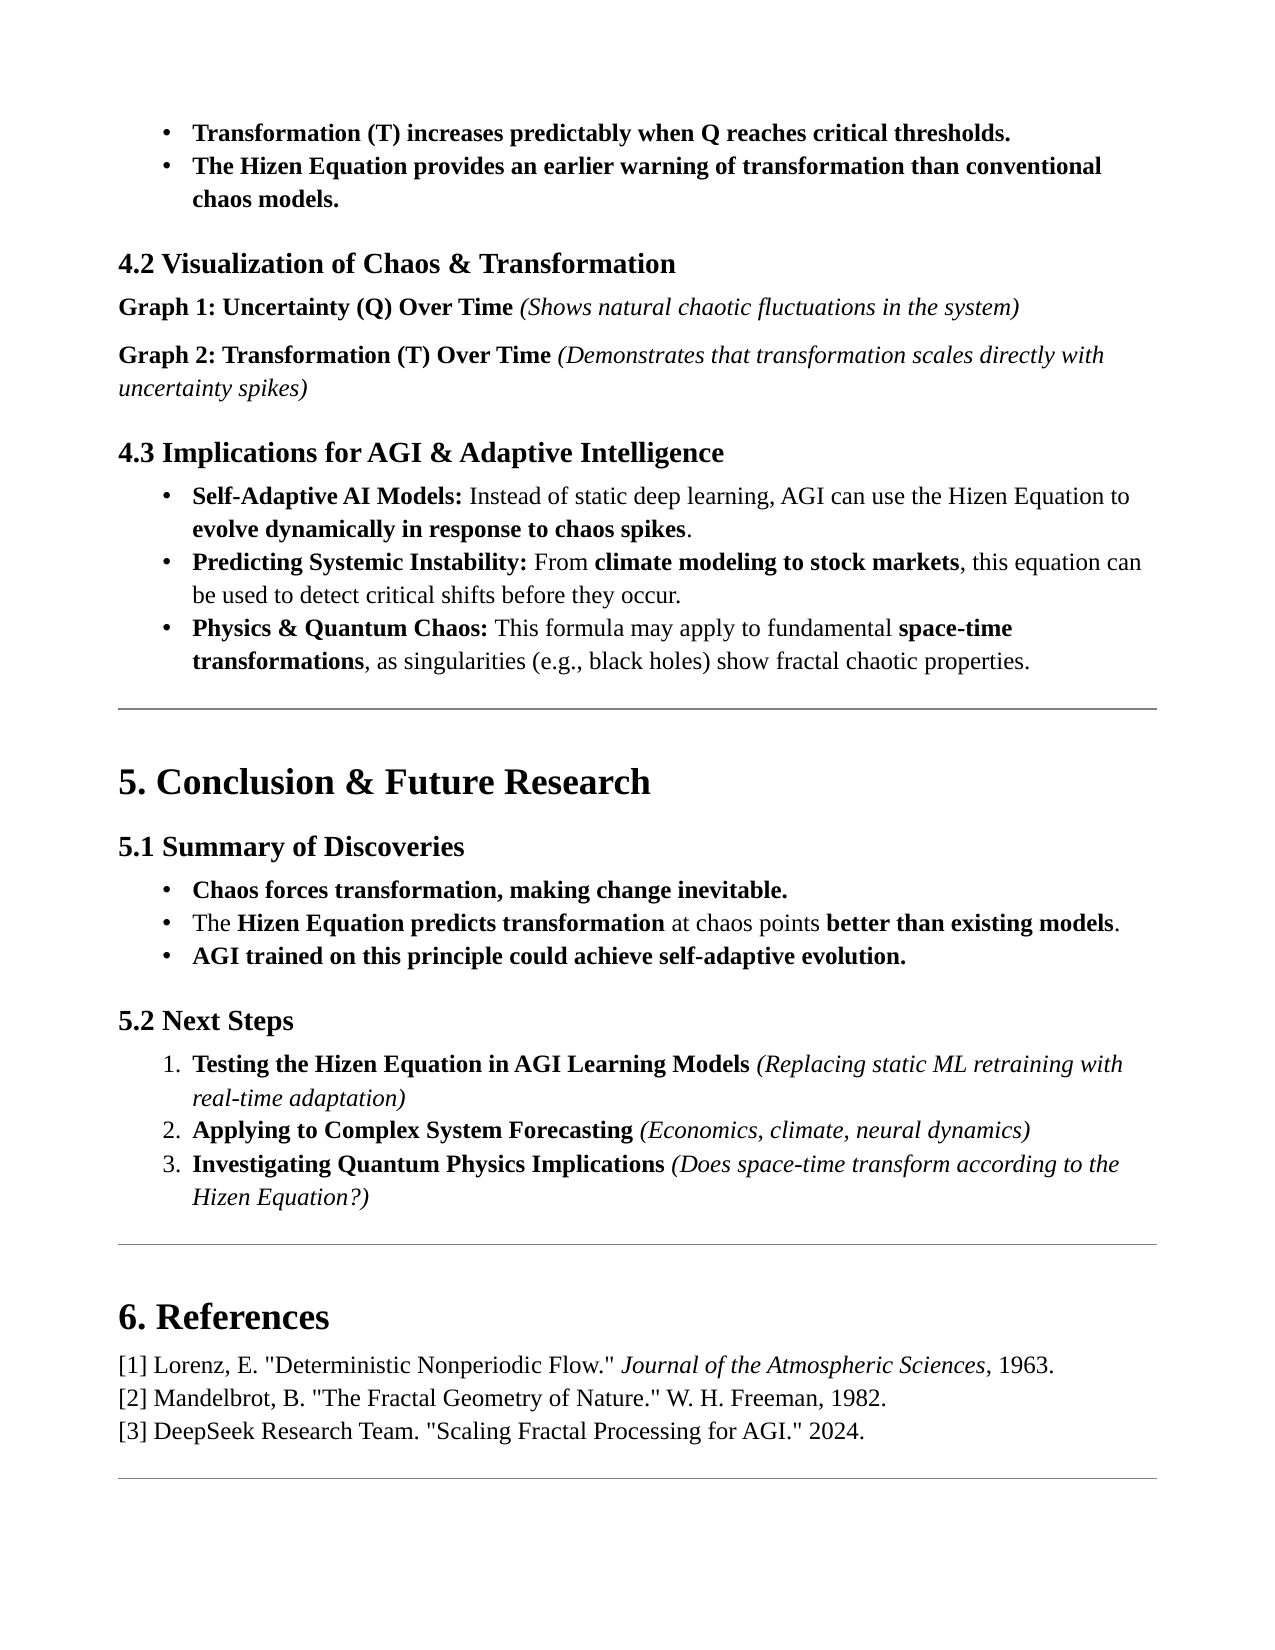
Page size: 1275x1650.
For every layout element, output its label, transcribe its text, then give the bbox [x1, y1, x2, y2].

list Applying to Complex System Forecasting (Economics, climate, neural dynamics) [162, 1116, 1157, 1144]
list AGI trained on this principle could achieve self-adaptive evolution. [162, 941, 1157, 970]
text Graph 1: Uncertainty (Q) Over Time (Shows natural chaotic fluctuations in the system) [118, 292, 1157, 321]
text Graph 2: Transformation (T) Over Time (Demonstrates that transformation scales directly with uncertainty spikes) [118, 340, 1157, 402]
list Self-Adaptive AI Models: Instead of static deep learning, AGI can use the Hizen Equation to evolve dynamically in response to chaos spikes. [162, 481, 1157, 543]
subtitle 5.1 Summary of Discoveries [118, 829, 1157, 863]
text [1] Lorenz, E. "Deterministic Nonperiodic Flow." Journal of the Atmospheric Sciences, 1963. [2] Mandelbrot, B. "The Fractal Geometry of Nature." W. H. Freeman, 1982. [3] DeepSeek Research Team. "Scaling Fractal Processing for AGI." 2024. [118, 1350, 1157, 1445]
list The Hizen Equation predicts transformation at chaos points better than existing models. [162, 908, 1157, 937]
list The Hizen Equation provides an earlier warning of transformation than conventional chaos models. [162, 151, 1157, 213]
subtitle 4.2 Visualization of Chaos & Transformation [118, 246, 1157, 280]
list Chaos forces transformation, making change inevitable. [162, 875, 1157, 904]
subtitle 4.3 Implications for AGI & Adaptive Intelligence [118, 435, 1157, 469]
list Testing the Hizen Equation in AGI Learning Models (Replacing static ML retraining with real-time adaptation) [162, 1049, 1157, 1111]
list Transformation (T) increases predictably when Q reaches critical thresholds. [162, 118, 1157, 147]
subtitle 5.2 Next Steps [118, 1003, 1157, 1037]
subtitle 6. References [118, 1294, 1157, 1337]
list Predicting Systemic Instability: From climate modeling to stock markets, this equation can be used to detect critical shifts before they occur. [162, 547, 1157, 609]
list Physics & Quantum Chaos: This formula may apply to fundamental space-time transformations, as singularities (e.g., black holes) show fractal chaotic properties. [162, 613, 1157, 675]
list Investigating Quantum Physics Implications (Does space-time transform according to the Hizen Equation?) [162, 1149, 1157, 1210]
subtitle 5. Conclusion & Future Research [118, 759, 1157, 802]
